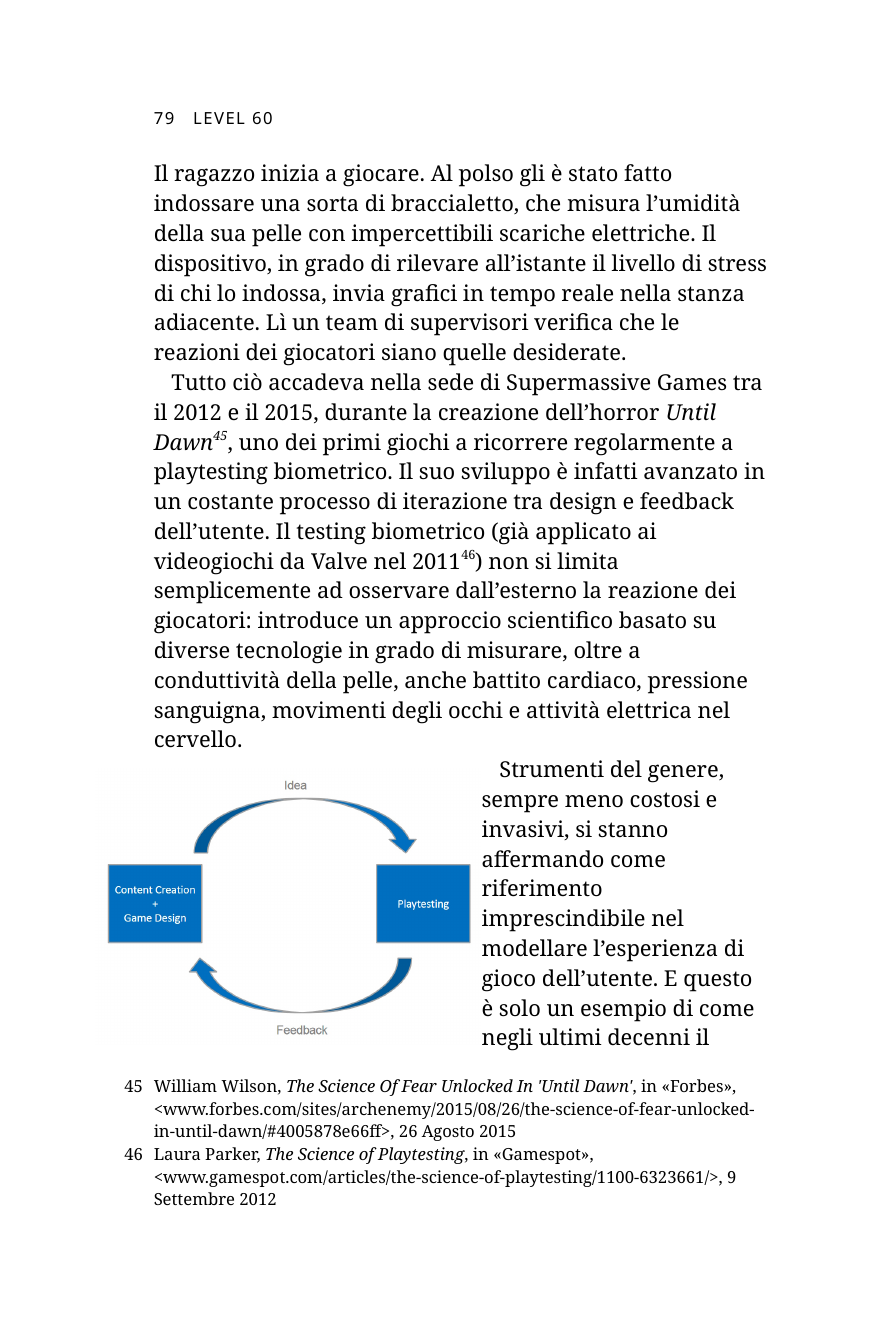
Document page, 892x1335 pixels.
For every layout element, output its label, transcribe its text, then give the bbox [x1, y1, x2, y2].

text Strumenti del genere, sempre meno costosi e invasivi, si stanno affermando come riferimento imprescindibile nel modellare l’esperienza di gioco dell’utente. E questo è solo un esempio di come negli ultimi decenni il [153, 754, 768, 1052]
picture [95, 768, 482, 1045]
text Il ragazzo inizia a giocare. Al polso gli è stato fatto indossare una sorta di braccialetto, che misura l’umidità della sua pelle con impercettibili scariche elettriche. Il dispositivo, in grado di rilevare all’istante il livello di stress di chi lo indossa, invia grafici in tempo reale nella stanza adiacente. Lì un team di supervisori verifica che le reazioni dei giocatori siano quelle desiderate. [153, 158, 768, 367]
text Tutto ciò accadeva nella sede di Supermassive Games tra il 2012 e il 2015, durante la creazione dell’horror Until Dawn, uno dei primi giochi a ricorrere regolarmente a playtesting biometrico. Il suo sviluppo è infatti avanzato in un costante processo di iterazione tra design e feedback dell’utente. Il testing biometrico (già applicato ai videogiochi da Valve nel 2011) non si limita semplicemente ad osservare dall’esterno la reazione dei giocatori: introduce un approccio scientifico basato su diverse tecnologie in grado di misurare, oltre a conduttività della pelle, anche battito cardiaco, pressione sanguigna, movimenti degli occhi e attività elettrica nel cervello. [153, 367, 768, 754]
text William Wilson, The Science Of Fear Unlocked In 'Until Dawn', in «Forbes», <www.forbes.com/sites/archenemy/2015/08/26/the-science-of-fear-unlocked-in-until-dawn/#4005878e66ff>, 26 Agosto 2015 [124, 1074, 768, 1142]
text Laura Parker, The Science of Playtesting, in «Gamespot», <www.gamespot.com/articles/the-science-of-playtesting/1100-6323661/>, 9 Settembre 2012 [124, 1142, 768, 1211]
